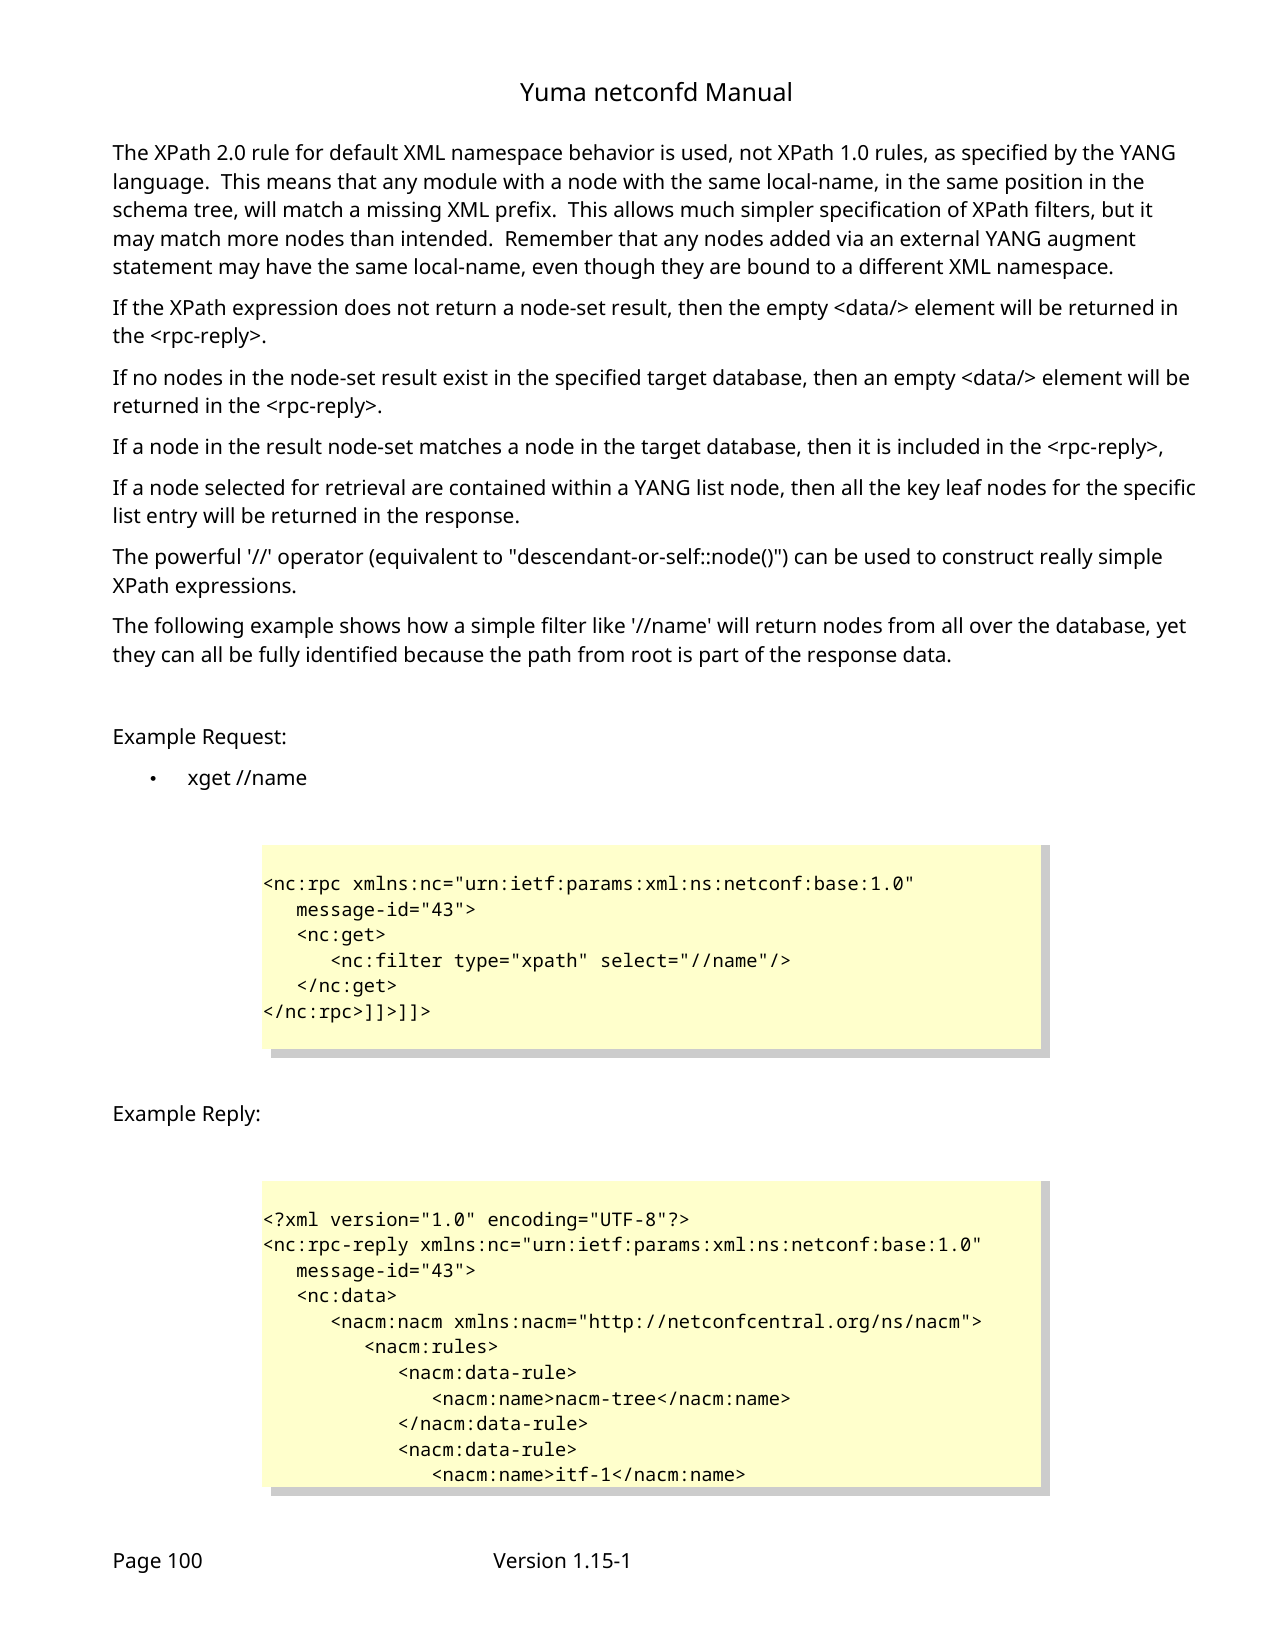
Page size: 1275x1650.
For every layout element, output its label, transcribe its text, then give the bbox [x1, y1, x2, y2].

text <nc:rpc-reply xmlns:nc="urn:ietf:params:xml:ns:netconf:base:1.0" [262, 1232, 1041, 1257]
text The XPath 2.0 rule for default XML namespace behavior is used, not XPath 1.0 rules, as specified by the YANG language. This means that any module with a node with the same local-name, in the same position in the schema tree, will match a missing XML prefix. This allows much simpler specification of XPath filters, but it may match more nodes than intended. Remember that any nodes added via an external YANG augment statement may have the same local-name, even though they are bound to a different XML namespace. [112, 138, 1200, 281]
text <nacm:rules> [262, 1334, 1041, 1359]
text The powerful '//' operator (equivalent to "descendant-or-self::node()") can be used to construct really simple XPath expressions. [112, 542, 1200, 599]
text <nacm:name>itf-1</nacm:name> [262, 1461, 1041, 1487]
text If a node selected for retrieval are contained within a YANG list node, then all the key leaf nodes for the specific list entry will be returned in the response. [112, 473, 1200, 530]
text <?xml version="1.0" encoding="UTF-8"?> [262, 1206, 1041, 1232]
text The following example shows how a simple filter like '//name' will return nodes from all over the database, yet they can all be fully identified because the path from root is part of the response data. [112, 612, 1200, 668]
text Example Request: [112, 722, 1200, 750]
text </nacm:data-rule> [262, 1410, 1041, 1436]
text <nacm:nacm xmlns:nacm="http://netconfcentral.org/ns/nacm"> [262, 1308, 1041, 1334]
text If a node in the result node-set matches a node in the target database, then it is included in the <rpc-reply>, [112, 432, 1200, 460]
text </nc:rpc>]]>]]> [262, 998, 1041, 1023]
text Example Reply: [112, 1099, 1200, 1127]
text </nc:get> [262, 972, 1041, 998]
text <nacm:data-rule> [262, 1359, 1041, 1385]
text <nacm:name>nacm-tree</nacm:name> [262, 1385, 1041, 1410]
text <nc:rpc xmlns:nc="urn:ietf:params:xml:ns:netconf:base:1.0" [262, 870, 1041, 896]
text <nc:filter type="xpath" select="//name"/> [262, 947, 1041, 972]
text <nc:data> [262, 1283, 1041, 1308]
list xget //name [150, 763, 1200, 791]
text message-id="43"> [262, 896, 1041, 921]
text If the XPath expression does not return a node-set result, then the empty <data/> element will be returned in the <rpc-reply>. [112, 293, 1200, 350]
text <nacm:data-rule> [262, 1436, 1041, 1461]
text <nc:get> [262, 921, 1041, 947]
text If no nodes in the node-set result exist in the specified target database, then an empty <data/> element will be returned in the <rpc-reply>. [112, 363, 1200, 419]
text message-id="43"> [262, 1257, 1041, 1283]
